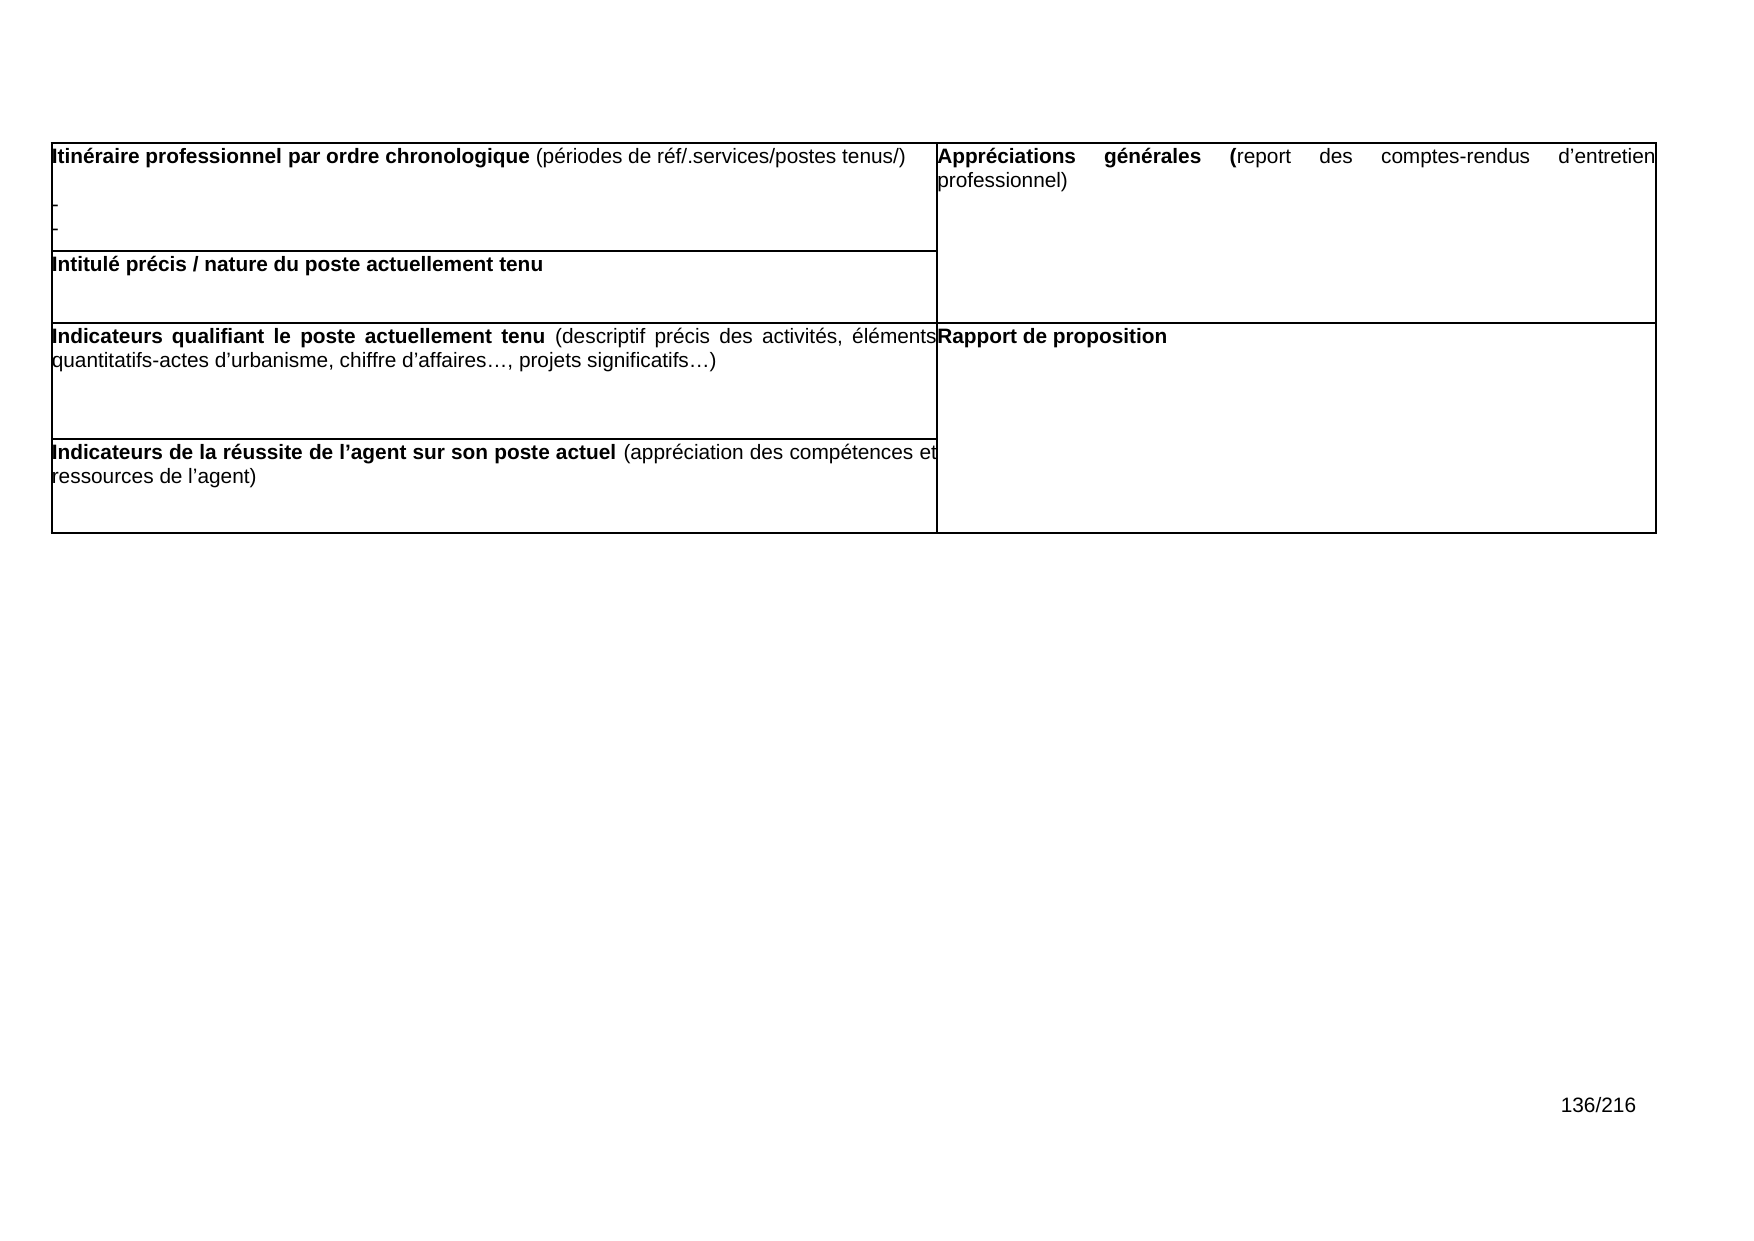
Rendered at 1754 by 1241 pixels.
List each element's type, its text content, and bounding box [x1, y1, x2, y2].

table_header Appréciations générales (report des comptes-rendus d’entretien professionnel) [938, 144, 1655, 322]
table_cell Rapport de proposition [938, 324, 1655, 532]
table_header Itinéraire professionnel par ordre chronologique (périodes de réf/.services/postes tenus/) - - - [53, 144, 936, 250]
table_cell Indicateurs de la réussite de l’agent sur son poste actuel (appréciation des compétences et ressources de l’agent) [53, 440, 936, 532]
table_cell Indicateurs qualifiant le poste actuellement tenu (descriptif précis des activités, éléments quantitatifs-actes d’urbanisme, chiffre d’affaires…, projets significatifs…) [53, 324, 936, 438]
table_cell Intitulé précis / nature du poste actuellement tenu [53, 252, 936, 322]
